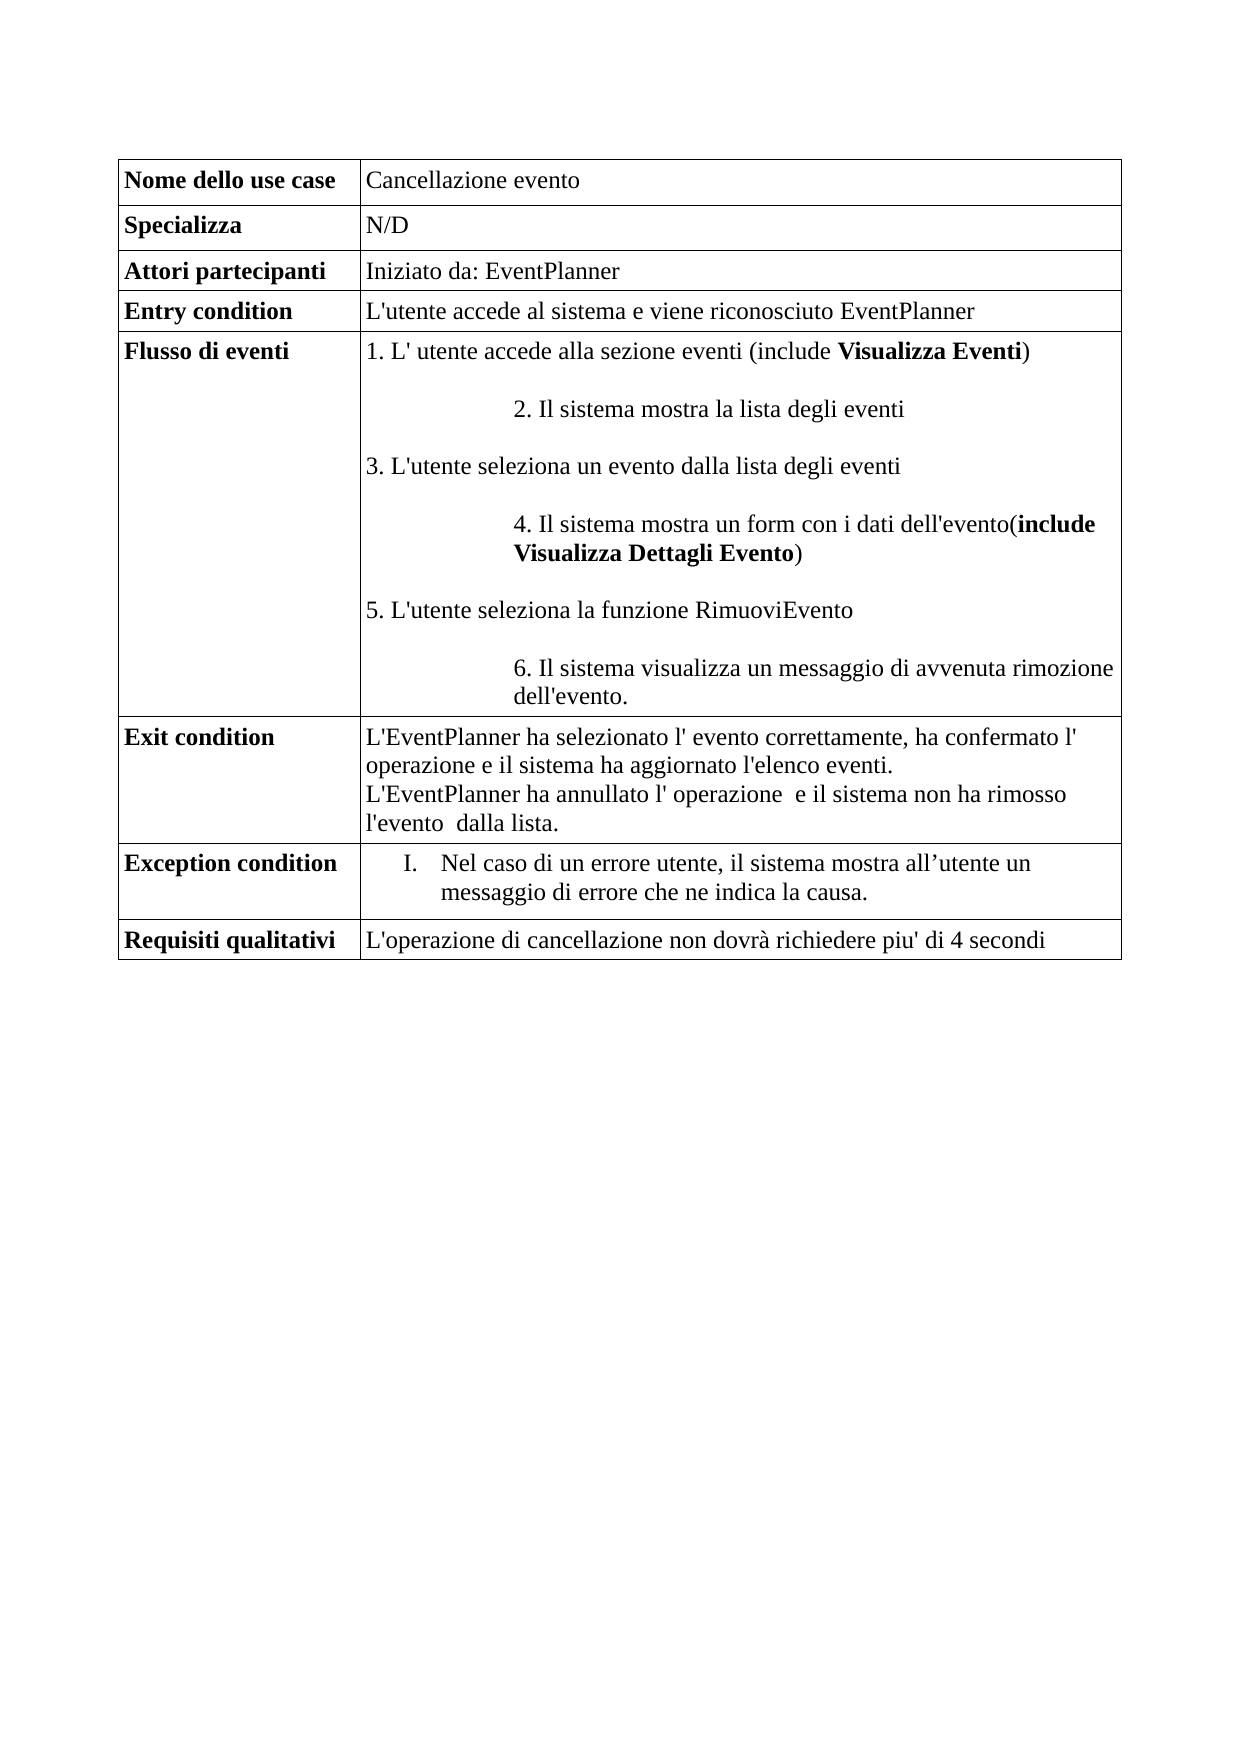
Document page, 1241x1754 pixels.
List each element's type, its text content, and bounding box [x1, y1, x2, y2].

table_cell Requisiti qualitativi [119, 920, 360, 959]
table_cell Iniziato da: EventPlanner [361, 251, 1121, 290]
table_cell L'EventPlanner ha selezionato l' evento correttamente, ha confermato l' operazione e il sistema ha aggiornato l'elenco eventi. L'EventPlanner ha annullato l' operazione e il sistema non ha rimosso l'evento dalla lista. [361, 717, 1121, 842]
table_cell L'utente accede al sistema e viene riconosciuto EventPlanner [361, 291, 1121, 331]
table_cell Specializza [119, 206, 360, 250]
table_cell Nel caso di un errore utente, il sistema mostra all’utente un messaggio di errore che ne indica la causa. [361, 844, 1121, 919]
table_cell Attori partecipanti [119, 251, 360, 290]
table_cell Entry condition [119, 291, 360, 331]
table_cell Exception condition [119, 844, 360, 919]
table_cell N/D [361, 206, 1121, 250]
table_header Nome dello use case [119, 160, 360, 205]
table_cell L' utente accede alla sezione eventi (include Visualizza Eventi) Il sistema mostra la lista degli eventi L'utente seleziona un evento dalla lista degli eventi Il sistema mostra un form con i dati dell'evento(include Visualizza Dettagli Evento) L'utente seleziona la funzione RimuoviEvento Il sistema visualizza un messaggio di avvenuta rimozione dell'evento. [361, 332, 1121, 716]
table_cell Exit condition [119, 717, 360, 842]
table_cell Flusso di eventi [119, 332, 360, 716]
table_cell L'operazione di cancellazione non dovrà richiedere piu' di 4 secondi [361, 920, 1121, 959]
table_header Cancellazione evento [361, 160, 1121, 205]
